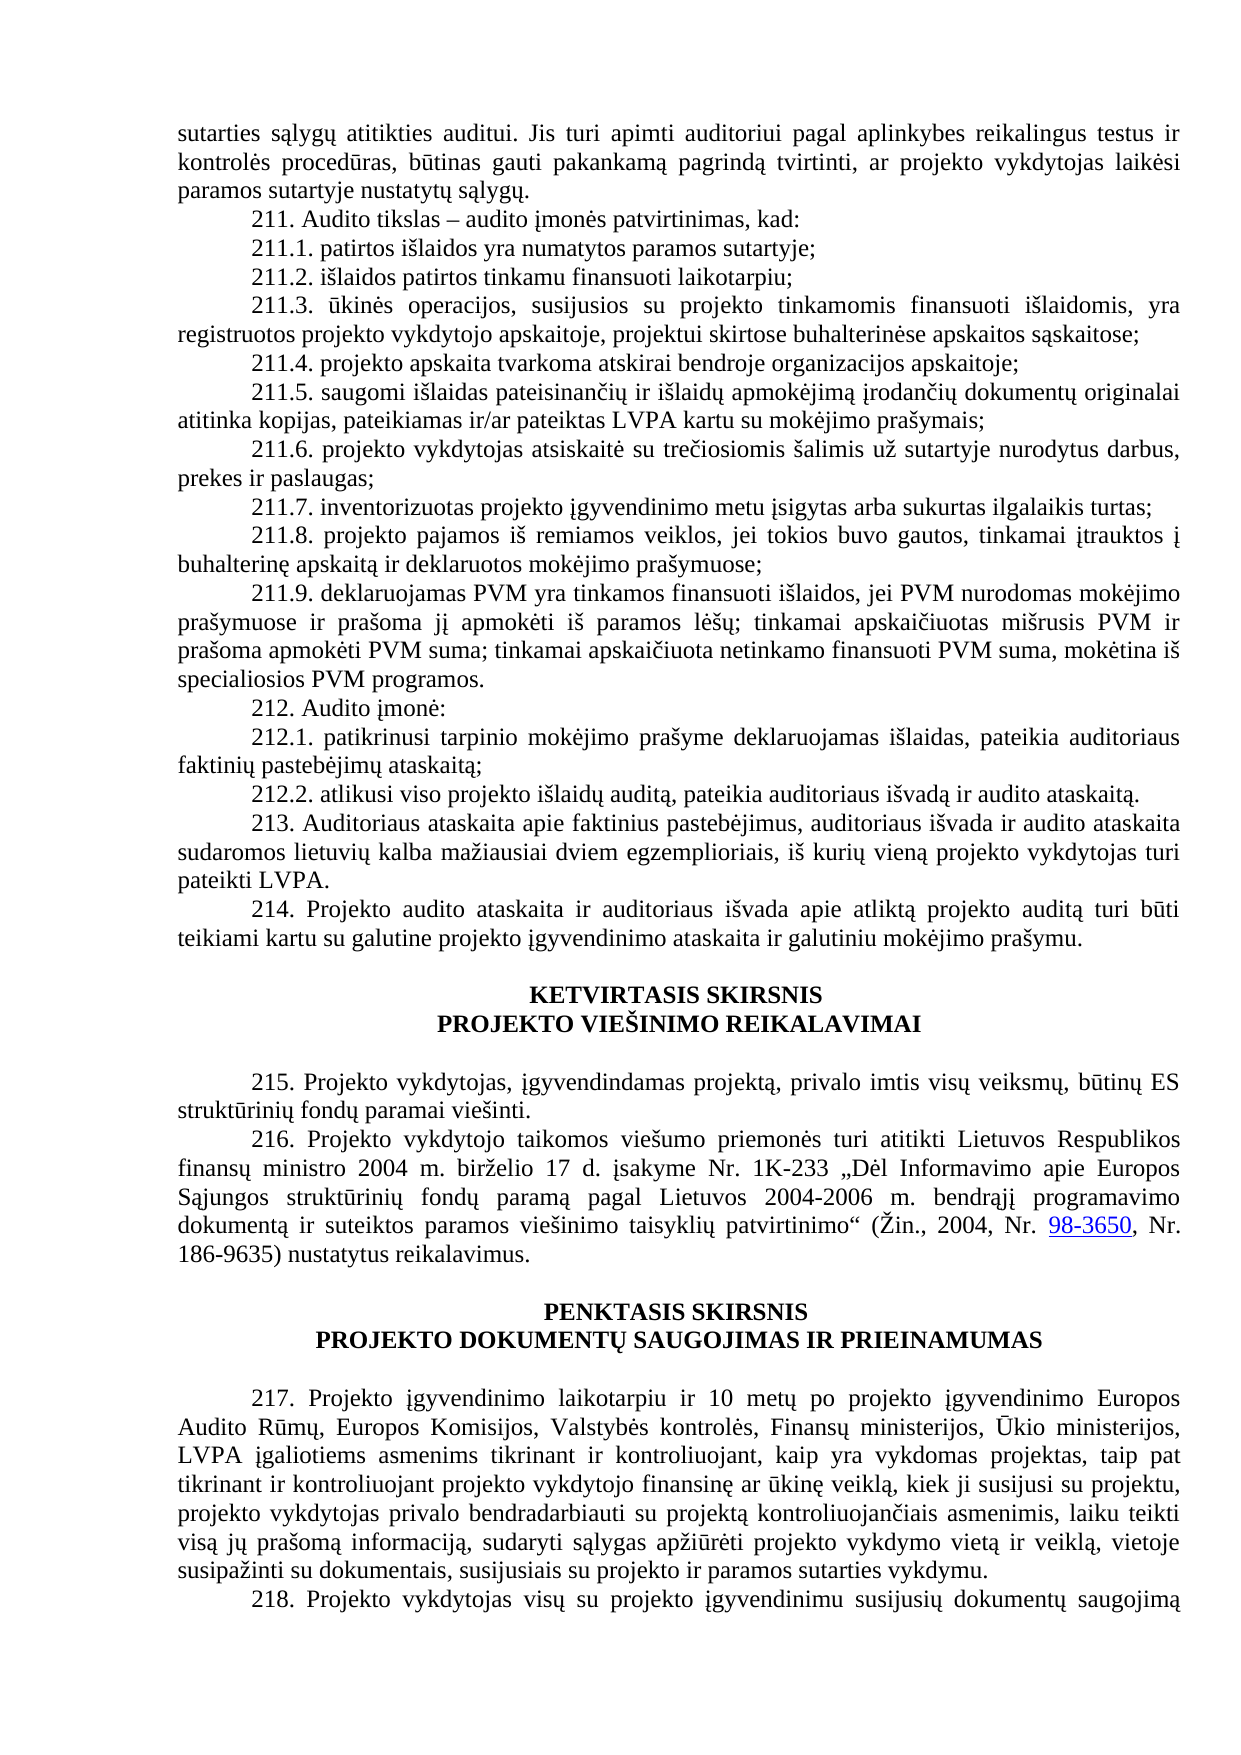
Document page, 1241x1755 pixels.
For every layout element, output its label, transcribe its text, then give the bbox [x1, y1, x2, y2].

text 211. Audito tikslas – audito įmonės patvirtinimas, kad: [177, 204, 1181, 233]
text 218. Projekto vykdytojas visų su projekto įgyvendinimu susijusių dokumentų saugojimą [177, 1584, 1181, 1613]
text KETVIRTASIS SKIRSNIS [177, 981, 1181, 1009]
text 212. Audito įmonė: [177, 693, 1181, 722]
text 211.7. inventorizuotas projekto įgyvendinimo metu įsigytas arba sukurtas ilgalaikis turtas; [177, 492, 1181, 521]
text 212.2. atlikusi viso projekto išlaidų auditą, pateikia auditoriaus išvadą ir audito ataskaitą. [177, 779, 1181, 808]
text 213. Auditoriaus ataskaita apie faktinius pastebėjimus, auditoriaus išvada ir audito ataskaita sudaromos lietuvių kalba mažiausiai dviem egzemplioriais, iš kurių vieną projekto vykdytojas turi pateikti LVPA. [177, 808, 1181, 894]
text PROJEKTO DOKUMENTŲ SAUGOJIMAS IR PRIEINAMUMAS [177, 1326, 1181, 1354]
text PENKTASIS SKIRSNIS [177, 1297, 1181, 1326]
text 211.4. projekto apskaita tvarkoma atskirai bendroje organizacijos apskaitoje; [177, 348, 1181, 377]
text 211.2. išlaidos patirtos tinkamu finansuoti laikotarpiu; [177, 262, 1181, 291]
text 211.3. ūkinės operacijos, susijusios su projekto tinkamomis finansuoti išlaidomis, yra registruotos projekto vykdytojo apskaitoje, projektui skirtose buhalterinėse apskaitos sąskaitose; [177, 291, 1181, 348]
text sutarties sąlygų atitikties auditui. Jis turi apimti auditoriui pagal aplinkybes reikalingus testus ir kontrolės procedūras, būtinas gauti pakankamą pagrindą tvirtinti, ar projekto vykdytojas laikėsi paramos sutartyje nustatytų sąlygų. [177, 118, 1181, 204]
text 211.9. deklaruojamas PVM yra tinkamos finansuoti išlaidos, jei PVM nurodomas mokėjimo prašymuose ir prašoma jį apmokėti iš paramos lėšų; tinkamai apskaičiuotas mišrusis PVM ir prašoma apmokėti PVM suma; tinkamai apskaičiuota netinkamo finansuoti PVM suma, mokėtina iš specialiosios PVM programos. [177, 578, 1181, 693]
text 211.6. projekto vykdytojas atsiskaitė su trečiosiomis šalimis už sutartyje nurodytus darbus, prekes ir paslaugas; [177, 434, 1181, 492]
text 211.5. saugomi išlaidas pateisinančių ir išlaidų apmokėjimą įrodančių dokumentų originalai atitinka kopijas, pateikiamas ir/ar pateiktas LVPA kartu su mokėjimo prašymais; [177, 377, 1181, 434]
text 212.1. patikrinusi tarpinio mokėjimo prašyme deklaruojamas išlaidas, pateikia auditoriaus faktinių pastebėjimų ataskaitą; [177, 722, 1181, 779]
text 214. Projekto audito ataskaita ir auditoriaus išvada apie atliktą projekto auditą turi būti teikiami kartu su galutine projekto įgyvendinimo ataskaita ir galutiniu mokėjimo prašymu. [177, 894, 1181, 952]
text PROJEKTO VIEŠINIMO REIKALAVIMAI [177, 1009, 1181, 1038]
text 211.1. patirtos išlaidos yra numatytos paramos sutartyje; [177, 233, 1181, 262]
text 211.8. projekto pajamos iš remiamos veiklos, jei tokios buvo gautos, tinkamai įtrauktos į buhalterinę apskaitą ir deklaruotos mokėjimo prašymuose; [177, 521, 1181, 578]
text 216. Projekto vykdytojo taikomos viešumo priemonės turi atitikti Lietuvos Respublikos finansų ministro 2004 m. birželio 17 d. įsakyme Nr. 1K-233 „Dėl Informavimo apie Europos Sąjungos struktūrinių fondų paramą pagal Lietuvos 2004-2006 m. bendrąjį programavimo dokumentą ir suteiktos paramos viešinimo taisyklių patvirtinimo“ (Žin., 2004, Nr. 98-3650, Nr. 186-9635) nustatytus reikalavimus. [177, 1124, 1181, 1268]
text 215. Projekto vykdytojas, įgyvendindamas projektą, privalo imtis visų veiksmų, būtinų ES struktūrinių fondų paramai viešinti. [177, 1067, 1181, 1124]
text 217. Projekto įgyvendinimo laikotarpiu ir 10 metų po projekto įgyvendinimo Europos Audito Rūmų, Europos Komisijos, Valstybės kontrolės, Finansų ministerijos, Ūkio ministerijos, LVPA įgaliotiems asmenims tikrinant ir kontroliuojant, kaip yra vykdomas projektas, taip pat tikrinant ir kontroliuojant projekto vykdytojo finansinę ar ūkinę veiklą, kiek ji susijusi su projektu, projekto vykdytojas privalo bendradarbiauti su projektą kontroliuojančiais asmenimis, laiku teikti visą jų prašomą informaciją, sudaryti sąlygas apžiūrėti projekto vykdymo vietą ir veiklą, vietoje susipažinti su dokumentais, susijusiais su projekto ir paramos sutarties vykdymu. [177, 1383, 1181, 1584]
